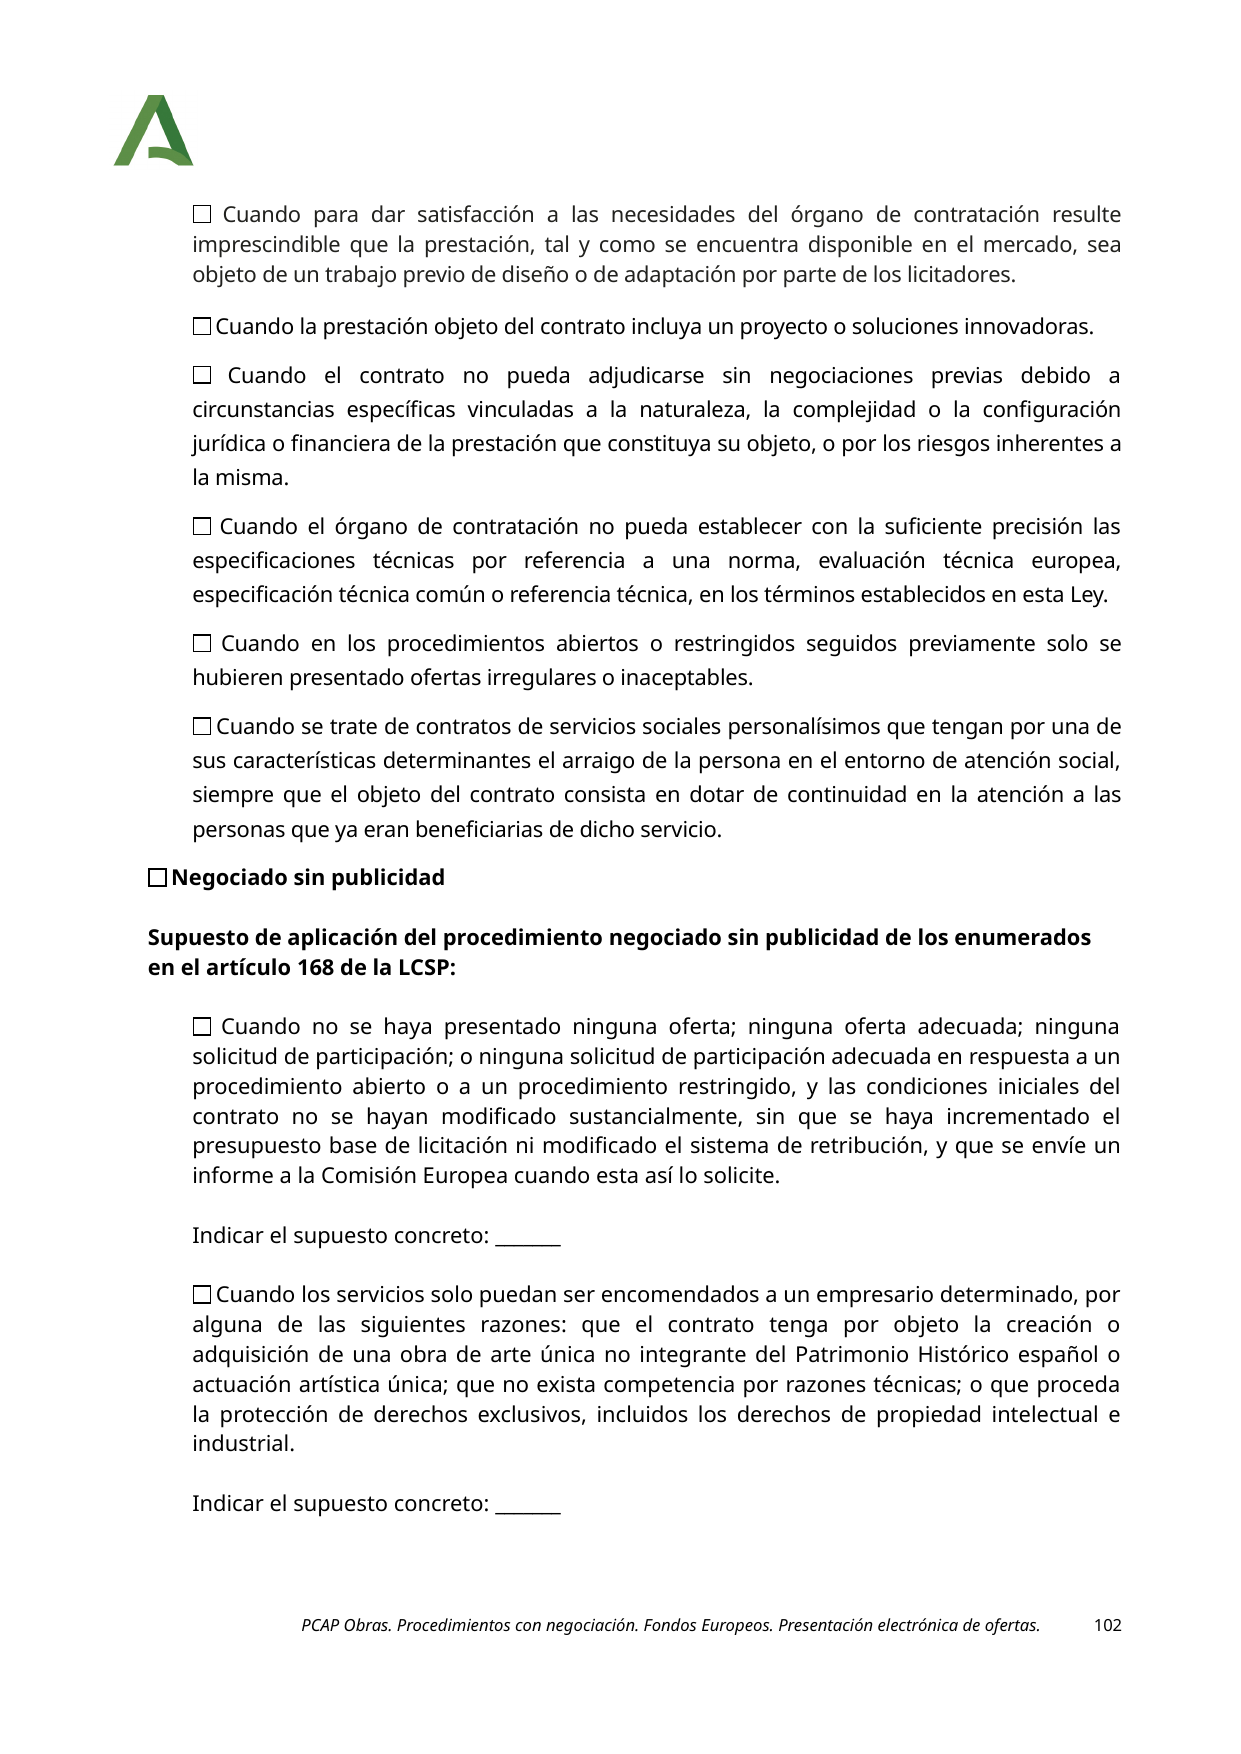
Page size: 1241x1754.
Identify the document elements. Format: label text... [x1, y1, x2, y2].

text Negociado sin publicidad [148, 862, 1122, 892]
text Supuesto de aplicación del procedimiento negociado sin publicidad de los enumerados en el artículo 168 de la LCSP: [148, 922, 1122, 982]
text Cuando se trate de contratos de servicios sociales personalísimos que tengan por una de sus características determinantes el arraigo de la persona en el entorno de atención social, siempre que el objeto del contrato consista en dotar de continuidad en la atención a las personas que ya eran beneficiarias de dicho servicio. [192, 711, 1122, 843]
text Indicar el supuesto concreto: _______ [192, 1488, 1122, 1518]
text Indicar el supuesto concreto: _______ [192, 1220, 1122, 1250]
text Cuando la prestación objeto del contrato incluya un proyecto o soluciones innovadoras. [192, 311, 1122, 341]
text Cuando no se haya presentado ninguna oferta; ninguna oferta adecuada; ninguna solicitud de participación; o ninguna solicitud de participación adecuada en respuesta a un procedimiento abierto o a un procedimiento restringido, y las condiciones iniciales del contrato no se hayan modificado sustancialmente, sin que se haya incrementado el presupuesto base de licitación ni modificado el sistema de retribución, y que se envíe un informe a la Comisión Europea cuando esta así lo solicite. [192, 1011, 1122, 1190]
text Cuando el contrato no pueda adjudicarse sin negociaciones previas debido a circunstancias específicas vinculadas a la naturaleza, la complejidad o la configuración jurídica o financiera de la prestación que constituya su objeto, o por los riesgos inherentes a la misma. [192, 360, 1122, 492]
text Cuando para dar satisfacción a las necesidades del órgano de contratación resulte imprescindible que la prestación, tal y como se encuentra disponible en el mercado, sea objeto de un trabajo previo de diseño o de adaptación por parte de los licitadores. [192, 199, 1122, 288]
picture [109, 90, 198, 170]
text Cuando los servicios solo puedan ser encomendados a un empresario determinado, por alguna de las siguientes razones: que el contrato tenga por objeto la creación o adquisición de una obra de arte única no integrante del Patrimonio Histórico español o actuación artística única; que no exista competencia por razones técnicas; o que proceda la protección de derechos exclusivos, incluidos los derechos de propiedad intelectual e industrial. [192, 1279, 1122, 1458]
text Cuando en los procedimientos abiertos o restringidos seguidos previamente solo se hubieren presentado ofertas irregulares o inaceptables. [192, 628, 1122, 692]
text Cuando el órgano de contratación no pueda establecer con la suficiente precisión las especificaciones técnicas por referencia a una norma, evaluación técnica europea, especificación técnica común o referencia técnica, en los términos establecidos en esta Ley. [192, 511, 1122, 609]
